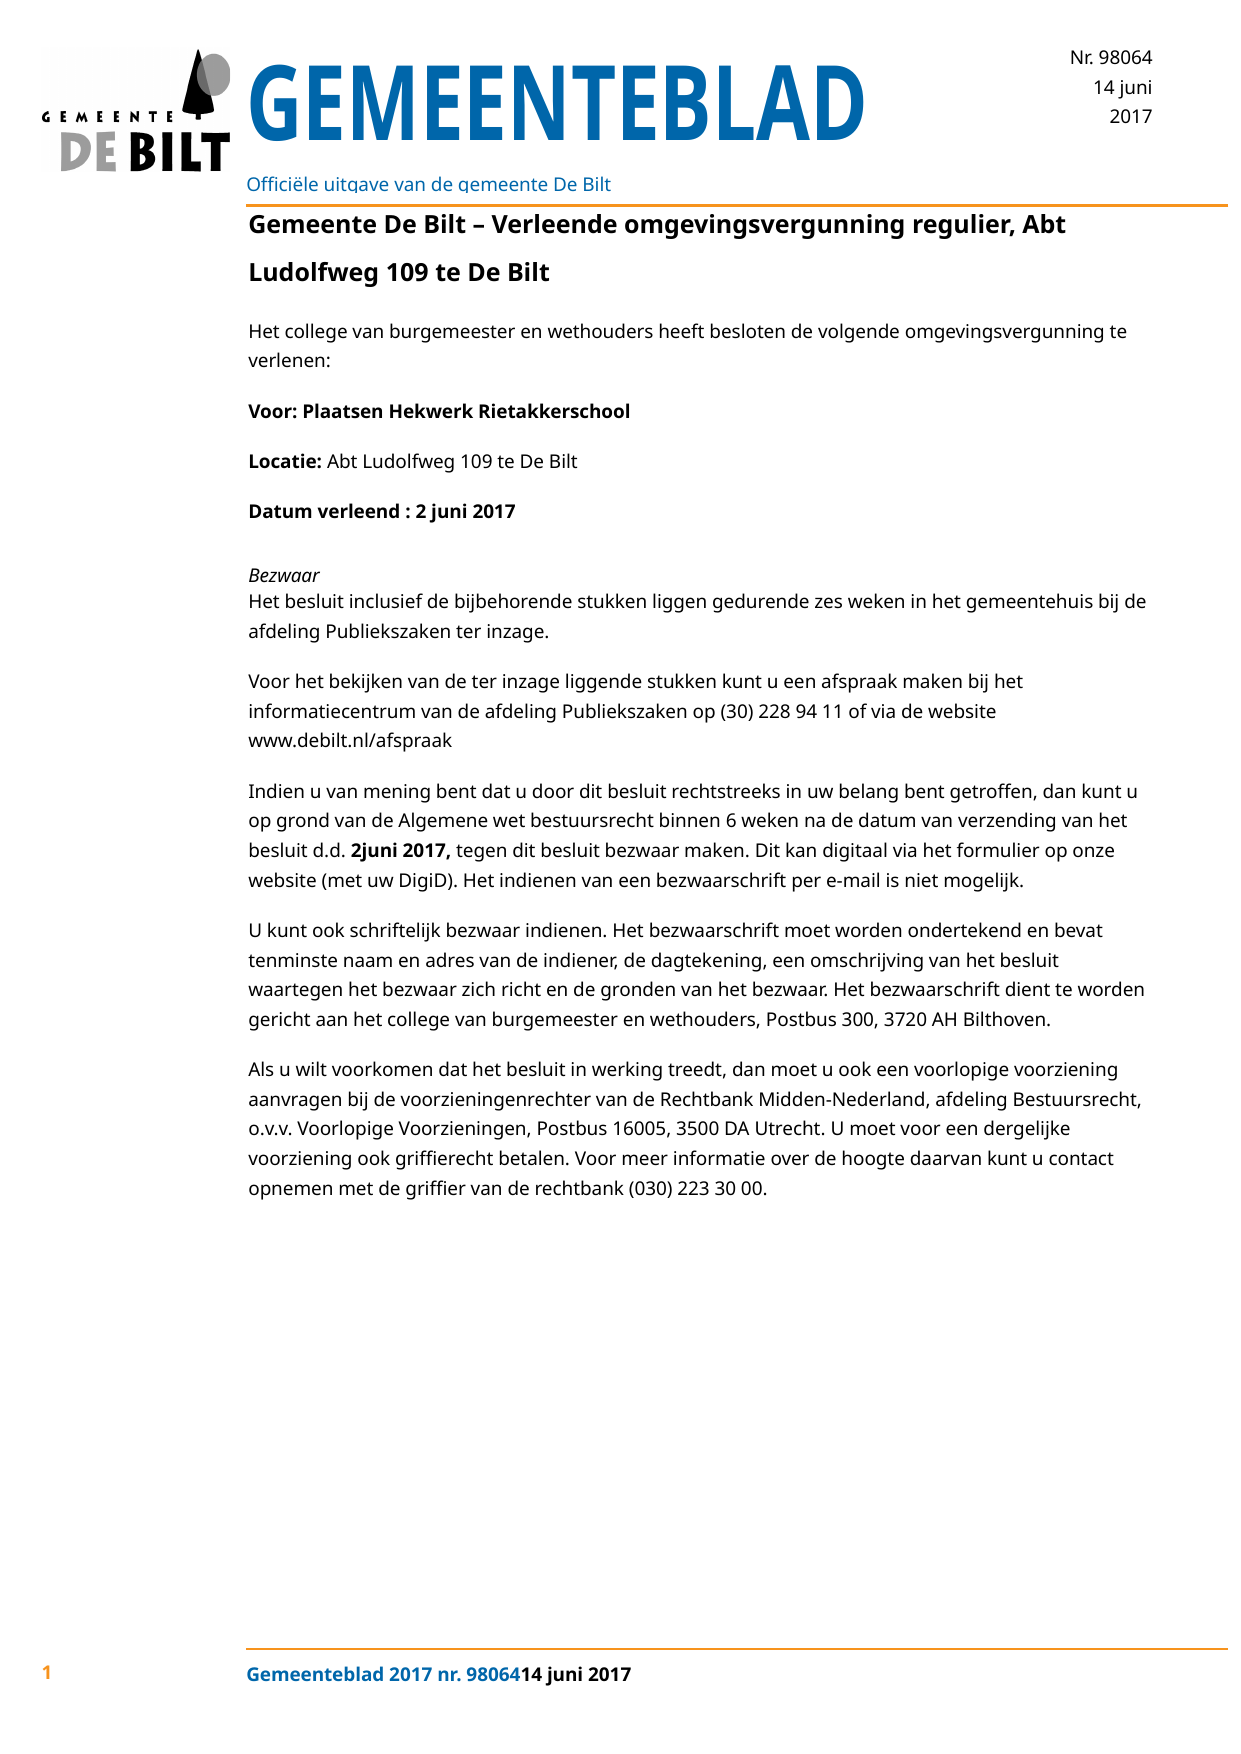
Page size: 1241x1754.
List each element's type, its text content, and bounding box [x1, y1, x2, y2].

text Gemeente De Bilt – Verleende omgevingsvergunning regulier, Abt Ludolfweg 109 te De Bilt [248, 207, 1152, 288]
text U kunt ook schriftelijk bezwaar indienen. Het bezwaarschrift moet worden ondertekend en bevat tenminste naam en adres van de indiener, de dagtekening, een omschrijving van het besluit waartegen het bezwaar zich richt en de gronden van het bezwaar. Het bezwaarschrift dient te worden gericht aan het college van burgemeester en wethouders, Postbus 300, 3720 AH Bilthoven. [248, 917, 1152, 1032]
text Voor: Plaatsen Hekwerk Rietakkerschool [248, 398, 1152, 424]
text Het college van burgemeester en wethouders heeft besloten de volgende omgevingsvergunning te verlenen: [248, 318, 1152, 373]
text Voor het bekijken van de ter inzage liggende stukken kunt u een afspraak maken bij het informatiecentrum van de afdeling Publiekszaken op (30) 228 94 11 of via de website www.debilt.nl/afspraak [248, 668, 1152, 753]
text Bezwaar [248, 563, 1152, 588]
text Het besluit inclusief de bijbehorende stukken liggen gedurende zes weken in het gemeentehuis bij de afdeling Publiekszaken ter inzage. [248, 588, 1152, 644]
picture [41, 47, 231, 172]
text Locatie: Abt Ludolfweg 109 te De Bilt [248, 448, 1152, 474]
text Datum verleend : 2 juni 2017 [248, 499, 1152, 524]
text Indien u van mening bent dat u door dit besluit rechtstreeks in uw belang bent getroffen, dan kunt u op grond van de Algemene wet bestuursrecht binnen 6 weken na de datum van verzending van het besluit d.d. 2juni 2017, tegen dit besluit bezwaar maken. Dit kan digitaal via het formulier op onze website (met uw DigiD). Het indienen van een bezwaarschrift per e-mail is niet mogelijk. [248, 778, 1152, 892]
text Als u wilt voorkomen dat het besluit in werking treedt, dan moet u ook een voorlopige voorziening aanvragen bij de voorzieningenrechter van de Rechtbank Midden-Nederland, afdeling Bestuursrecht, o.v.v. Voorlopige Voorzieningen, Postbus 16005, 3500 DA Utrecht. U moet voor een dergelijke voorziening ook griffierecht betalen. Voor meer informatie over de hoogte daarvan kunt u contact opnemen met de griffier van de rechtbank (030) 223 30 00. [248, 1056, 1152, 1200]
